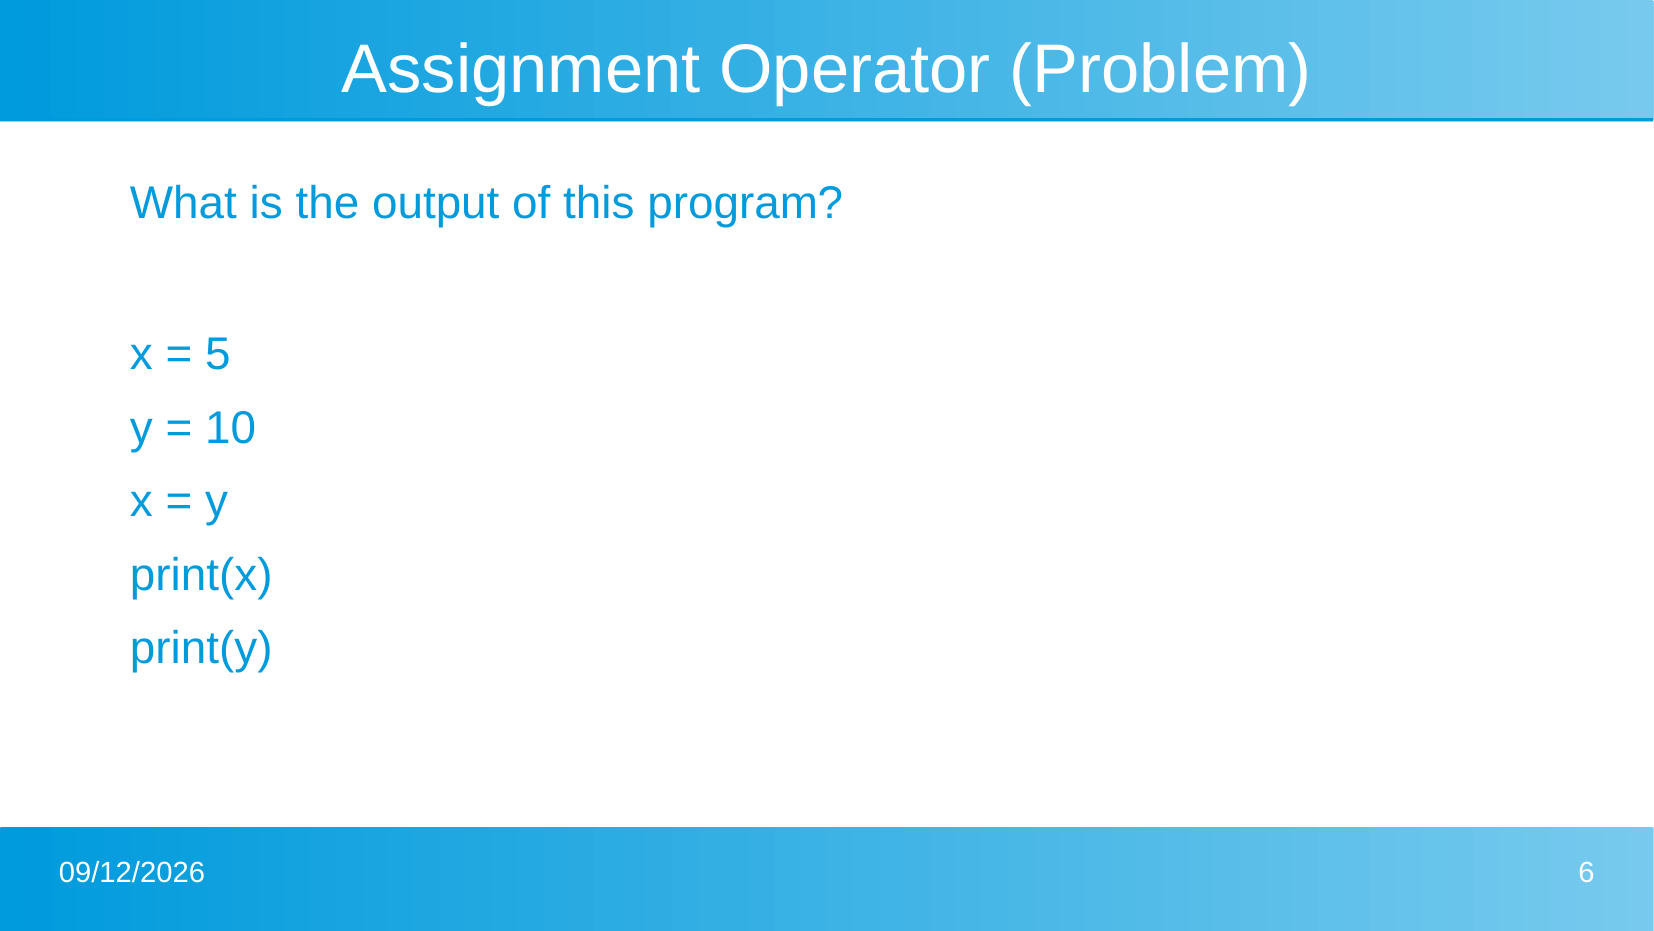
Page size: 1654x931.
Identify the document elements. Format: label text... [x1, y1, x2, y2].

title Assignment Operator (Problem) [59, 29, 1595, 108]
list What is the output of this program? x = 5 y = 10 x = y print(x) print(y) [59, 177, 1595, 768]
